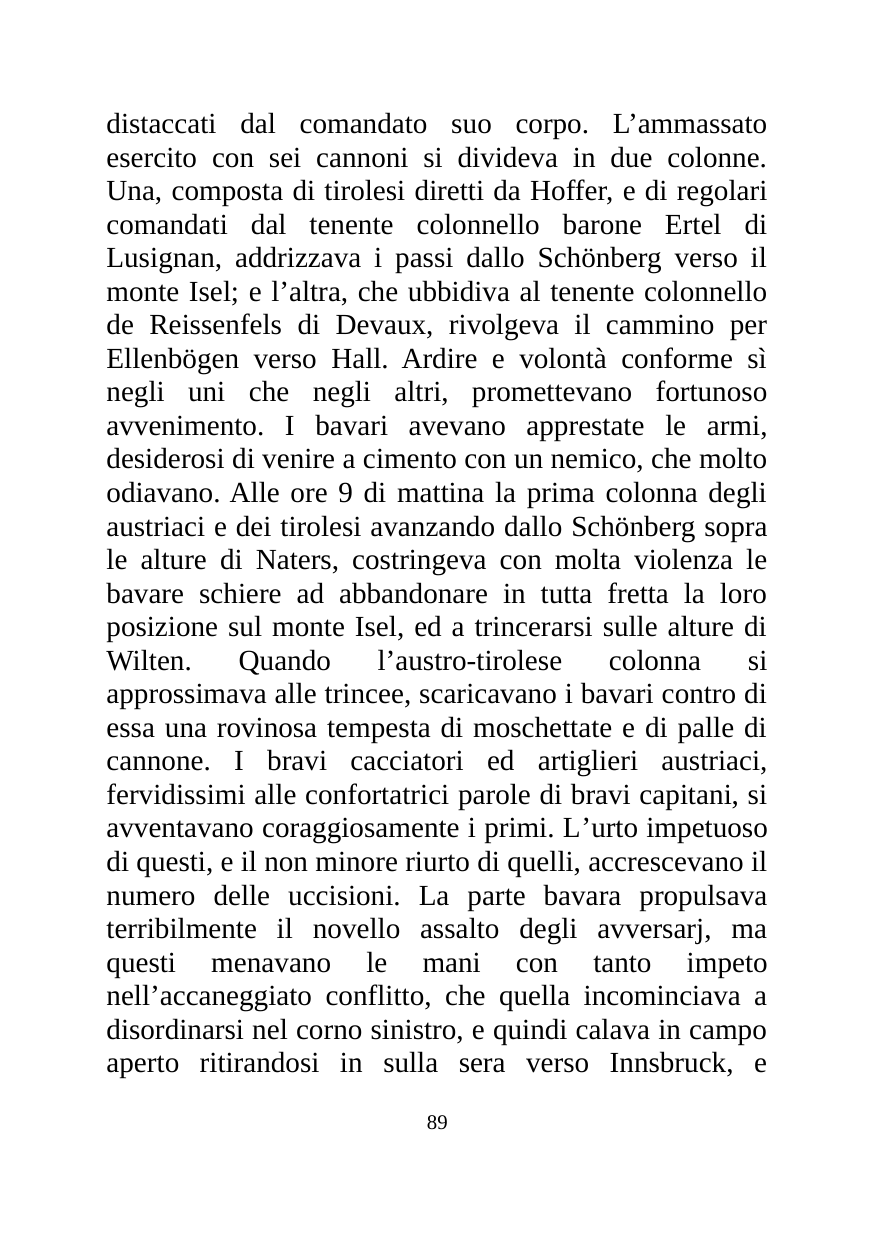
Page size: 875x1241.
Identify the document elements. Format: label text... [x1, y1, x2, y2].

text distaccati dal comandato suo corpo. L’ammassato esercito con sei cannoni si divideva in due colonne. Una, composta di tirolesi diretti da Hoffer, e di regolari comandati dal tenente colonnello barone Ertel di Lusignan, addrizzava i passi dallo Schönberg verso il monte Isel; e l’altra, che ubbidiva al tenente colonnello de Reissenfels di Devaux, rivolgeva il cammino per Ellenbögen verso Hall. Ardire e volontà conforme sì negli uni che negli altri, promettevano fortunoso avvenimento. I bavari avevano apprestate le armi, desiderosi di venire a cimento con un nemico, che molto odiavano. Alle ore 9 di mattina la prima colonna degli austriaci e dei tirolesi avanzando dallo Schönberg sopra le alture di Naters, costringeva con molta violenza le bavare schiere ad abbandonare in tutta fretta la loro posizione sul monte Isel, ed a trincerarsi sulle alture di Wilten. Quando l’austro-tirolese colonna si approssimava alle trincee, scaricavano i bavari contro di essa una rovinosa tempesta di moschettate e di palle di cannone. I bravi cacciatori ed artiglieri austriaci, fervidissimi alle confortatrici parole di bravi capitani, si avventavano coraggiosamente i primi. L’urto impetuoso di questi, e il non minore riurto di quelli, accrescevano il numero delle uccisioni. La parte bavara propulsava terribilmente il novello assalto degli avversarj, ma questi menavano le mani con tanto impeto nell’accaneggiato conflitto, che quella incominciava a disordinarsi nel corno sinistro, e quindi calava in campo aperto ritirandosi in sulla sera verso Innsbruck, e [106, 106, 768, 1079]
